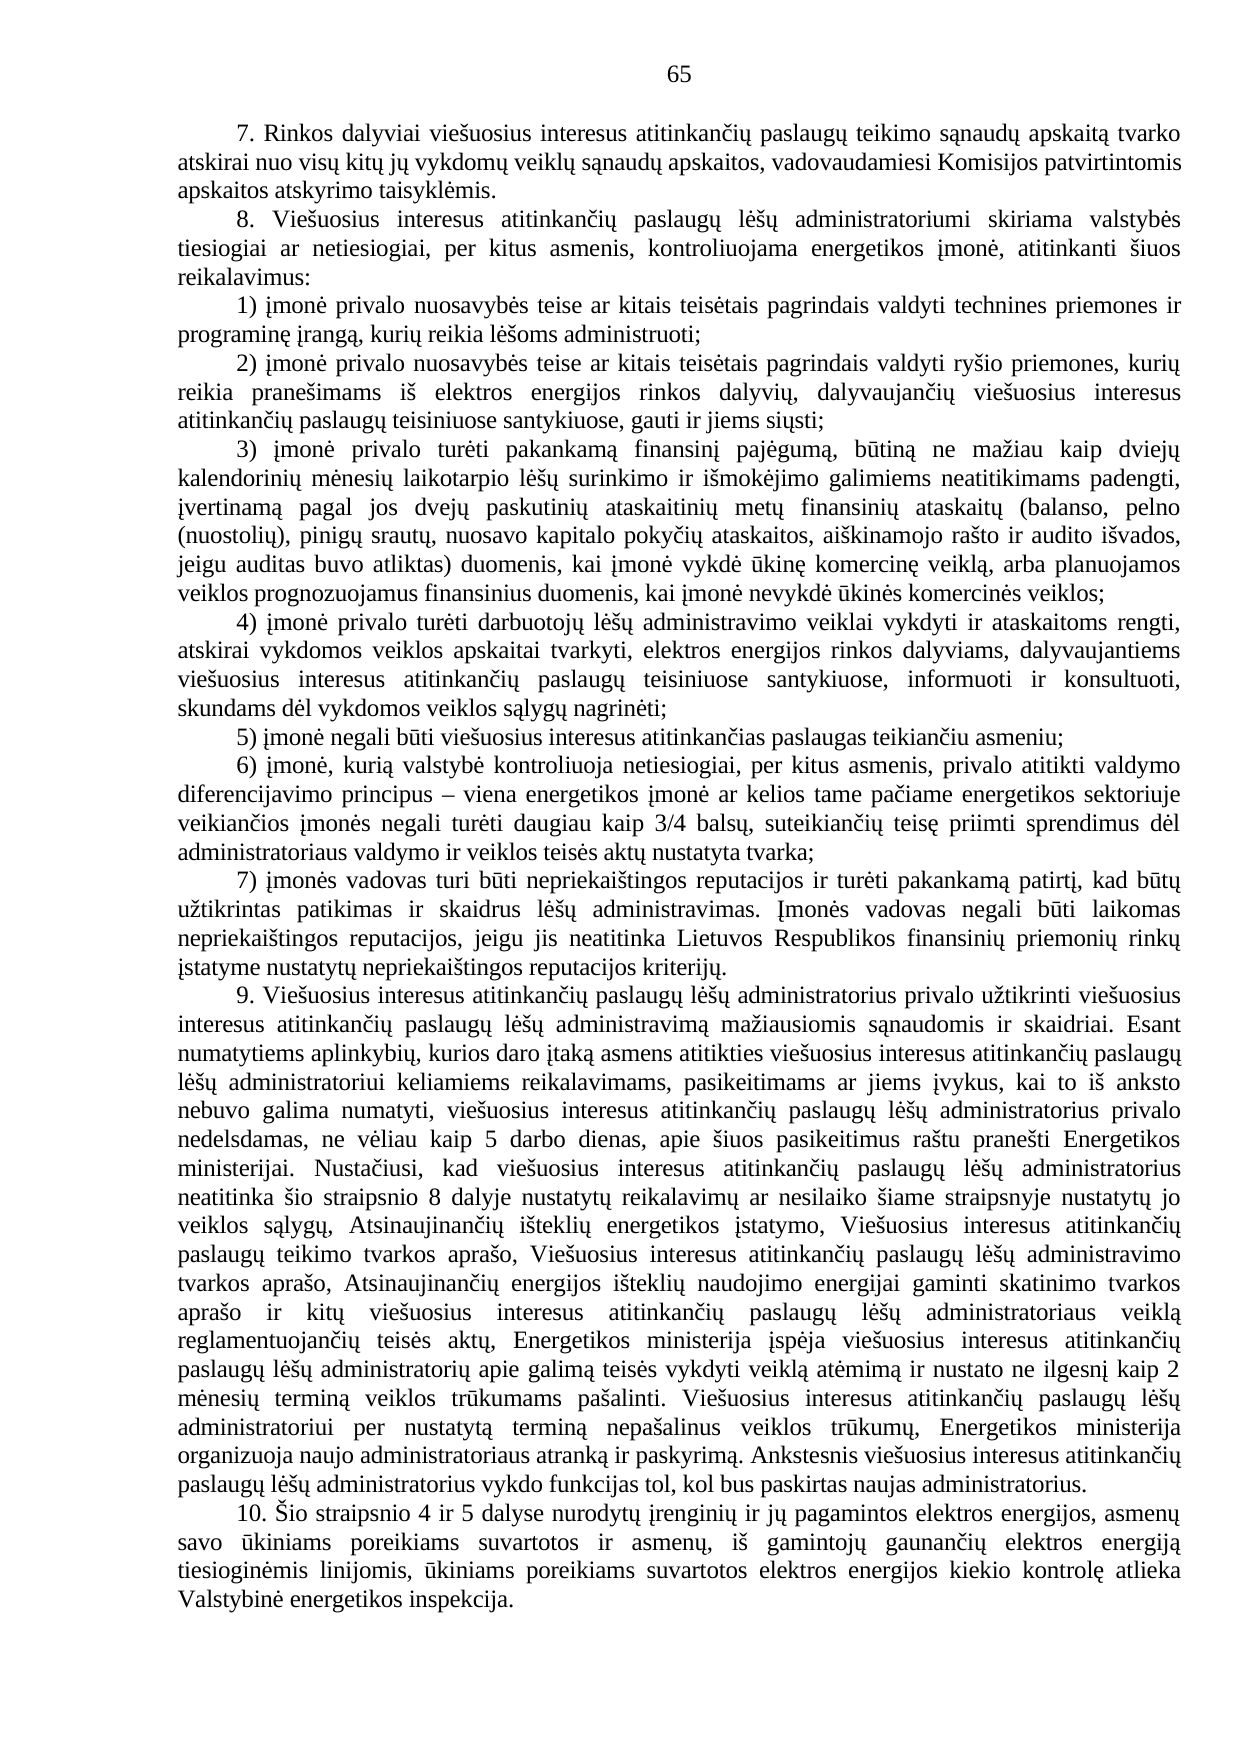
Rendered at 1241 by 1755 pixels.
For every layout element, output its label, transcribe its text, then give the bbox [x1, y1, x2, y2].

text 10. Šio straipsnio 4 ir 5 dalyse nurodytų įrenginių ir jų pagamintos elektros energijos, asmenų savo ūkiniams poreikiams suvartotos ir asmenų, iš gamintojų gaunančių elektros energiją tiesioginėmis linijomis, ūkiniams poreikiams suvartotos elektros energijos kiekio kontrolę atlieka Valstybinė energetikos inspekcija. [177, 1498, 1181, 1613]
text 8. Viešuosius interesus atitinkančių paslaugų lėšų administratoriumi skiriama valstybės tiesiogiai ar netiesiogiai, per kitus asmenis, kontroliuojama energetikos įmonė, atitinkanti šiuos reikalavimus: [177, 204, 1181, 291]
text 2) įmonė privalo nuosavybės teise ar kitais teisėtais pagrindais valdyti ryšio priemones, kurių reikia pranešimams iš elektros energijos rinkos dalyvių, dalyvaujančių viešuosius interesus atitinkančių paslaugų teisiniuose santykiuose, gauti ir jiems siųsti; [177, 348, 1181, 434]
text 3) įmonė privalo turėti pakankamą finansinį pajėgumą, būtiną ne mažiau kaip dviejų kalendorinių mėnesių laikotarpio lėšų surinkimo ir išmokėjimo galimiems neatitikimams padengti, įvertinamą pagal jos dvejų paskutinių ataskaitinių metų finansinių ataskaitų (balanso, pelno (nuostolių), pinigų srautų, nuosavo kapitalo pokyčių ataskaitos, aiškinamojo rašto ir audito išvados, jeigu auditas buvo atliktas) duomenis, kai įmonė vykdė ūkinę komercinę veiklą, arba planuojamos veiklos prognozuojamus finansinius duomenis, kai įmonė nevykdė ūkinės komercinės veiklos; [177, 434, 1181, 607]
text 7. Rinkos dalyviai viešuosius interesus atitinkančių paslaugų teikimo sąnaudų apskaitą tvarko atskirai nuo visų kitų jų vykdomų veiklų sąnaudų apskaitos, vadovaudamiesi Komisijos patvirtintomis apskaitos atskyrimo taisyklėmis. [177, 118, 1181, 204]
text 1) įmonė privalo nuosavybės teise ar kitais teisėtais pagrindais valdyti technines priemones ir programinę įrangą, kurių reikia lėšoms administruoti; [177, 291, 1181, 348]
text 9. Viešuosius interesus atitinkančių paslaugų lėšų administratorius privalo užtikrinti viešuosius interesus atitinkančių paslaugų lėšų administravimą mažiausiomis sąnaudomis ir skaidriai. Esant numatytiems aplinkybių, kurios daro įtaką asmens atitikties viešuosius interesus atitinkančių paslaugų lėšų administratoriui keliamiems reikalavimams, pasikeitimams ar jiems įvykus, kai to iš anksto nebuvo galima numatyti, viešuosius interesus atitinkančių paslaugų lėšų administratorius privalo nedelsdamas, ne vėliau kaip 5 darbo dienas, apie šiuos pasikeitimus raštu pranešti Energetikos ministerijai. Nustačiusi, kad viešuosius interesus atitinkančių paslaugų lėšų administratorius neatitinka šio straipsnio 8 dalyje nustatytų reikalavimų ar nesilaiko šiame straipsnyje nustatytų jo veiklos sąlygų, Atsinaujinančių išteklių energetikos įstatymo, Viešuosius interesus atitinkančių paslaugų teikimo tvarkos aprašo, Viešuosius interesus atitinkančių paslaugų lėšų administravimo tvarkos aprašo, Atsinaujinančių energijos išteklių naudojimo energijai gaminti skatinimo tvarkos aprašo ir kitų viešuosius interesus atitinkančių paslaugų lėšų administratoriaus veiklą reglamentuojančių teisės aktų, Energetikos ministerija įspėja viešuosius interesus atitinkančių paslaugų lėšų administratorių apie galimą teisės vykdyti veiklą atėmimą ir nustato ne ilgesnį kaip 2 mėnesių terminą veiklos trūkumams pašalinti. Viešuosius interesus atitinkančių paslaugų lėšų administratoriui per nustatytą terminą nepašalinus veiklos trūkumų, Energetikos ministerija organizuoja naujo administratoriaus atranką ir paskyrimą. Ankstesnis viešuosius interesus atitinkančių paslaugų lėšų administratorius vykdo funkcijas tol, kol bus paskirtas naujas administratorius. [177, 981, 1181, 1498]
text 4) įmonė privalo turėti darbuotojų lėšų administravimo veiklai vykdyti ir ataskaitoms rengti, atskirai vykdomos veiklos apskaitai tvarkyti, elektros energijos rinkos dalyviams, dalyvaujantiems viešuosius interesus atitinkančių paslaugų teisiniuose santykiuose, informuoti ir konsultuoti, skundams dėl vykdomos veiklos sąlygų nagrinėti; [177, 607, 1181, 722]
text 7) įmonės vadovas turi būti nepriekaištingos reputacijos ir turėti pakankamą patirtį, kad būtų užtikrintas patikimas ir skaidrus lėšų administravimas. Įmonės vadovas negali būti laikomas nepriekaištingos reputacijos, jeigu jis neatitinka Lietuvos Respublikos finansinių priemonių rinkų įstatyme nustatytų nepriekaištingos reputacijos kriterijų. [177, 866, 1181, 981]
text 5) įmonė negali būti viešuosius interesus atitinkančias paslaugas teikiančiu asmeniu; [177, 722, 1181, 751]
text 6) įmonė, kurią valstybė kontroliuoja netiesiogiai, per kitus asmenis, privalo atitikti valdymo diferencijavimo principus – viena energetikos įmonė ar kelios tame pačiame energetikos sektoriuje veikiančios įmonės negali turėti daugiau kaip 3/4 balsų, suteikiančių teisę priimti sprendimus dėl administratoriaus valdymo ir veiklos teisės aktų nustatyta tvarka; [177, 751, 1181, 866]
